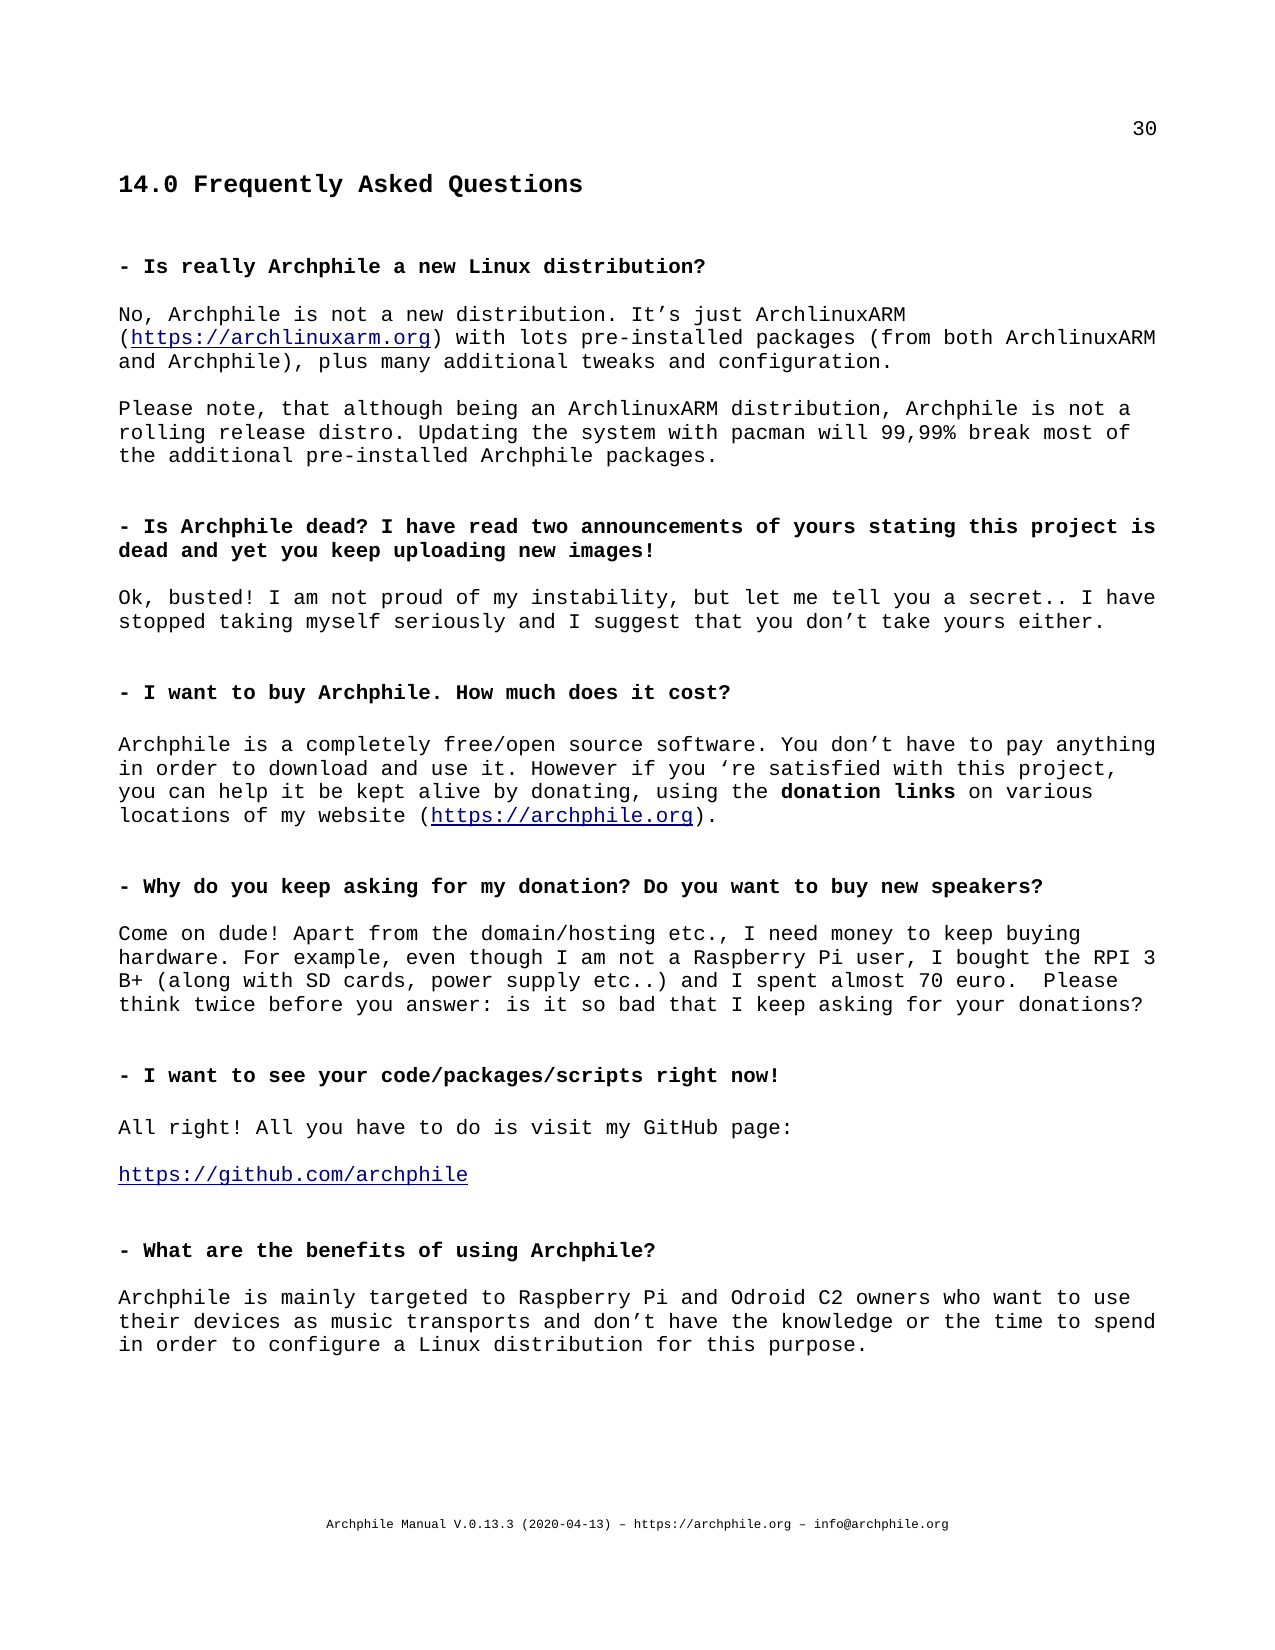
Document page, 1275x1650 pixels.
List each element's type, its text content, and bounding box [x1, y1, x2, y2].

text 14.0 Frequently Asked Questions [118, 171, 1157, 199]
text - What are the benefits of using Archphile? [118, 1240, 1157, 1263]
text https://github.com/archphile [118, 1164, 1157, 1188]
text - I want to buy Archphile. How much does it cost? [118, 682, 1157, 706]
text Please note, that although being an ArchlinuxARM distribution, Archphile is not a rolling release distro. Updating the system with pacman will 99,99% break most of the additional pre-installed Archphile packages. [118, 398, 1157, 469]
text Come on dude! Apart from the domain/hosting etc., I need money to keep buying hardware. For example, even though I am not a Raspberry Pi user, I bought the RPI 3 B+ (along with SD cards, power supply etc..) and I spent almost 70 euro. Please think twice before you answer: is it so bad that I keep asking for your donations? [118, 923, 1157, 1018]
text - I want to see your code/packages/scripts right now! [118, 1065, 1157, 1088]
text - Is really Archphile a new Linux distribution? [118, 256, 1157, 280]
text Archphile is mainly targeted to Raspberry Pi and Odroid C2 owners who want to use their devices as music transports and don’t have the knowledge or the time to spend in order to configure a Linux distribution for this purpose. [118, 1287, 1157, 1358]
text All right! All you have to do is visit my GitHub page: [118, 1117, 1157, 1141]
text - Is Archphile dead? I have read two announcements of yours stating this project is dead and yet you keep uploading new images! [118, 516, 1157, 564]
text No, Archphile is not a new distribution. It’s just ArchlinuxARM (https://archlinuxarm.org) with lots pre-installed packages (from both ArchlinuxARM and Archphile), plus many additional tweaks and configuration. [118, 303, 1157, 374]
text Ok, busted! I am not proud of my instability, but let me tell you a secret.. I have stopped taking myself seriously and I suggest that you don’t take yours either. [118, 587, 1157, 634]
text Archphile is a completely free/open source software. You don’t have to pay anything in order to download and use it. However if you ‘re satisfied with this project, you can help it be kept alive by donating, using the donation links on various locations of my website (https://archphile.org). [118, 734, 1157, 828]
text - Why do you keep asking for my donation? Do you want to buy new speakers? [118, 876, 1157, 899]
